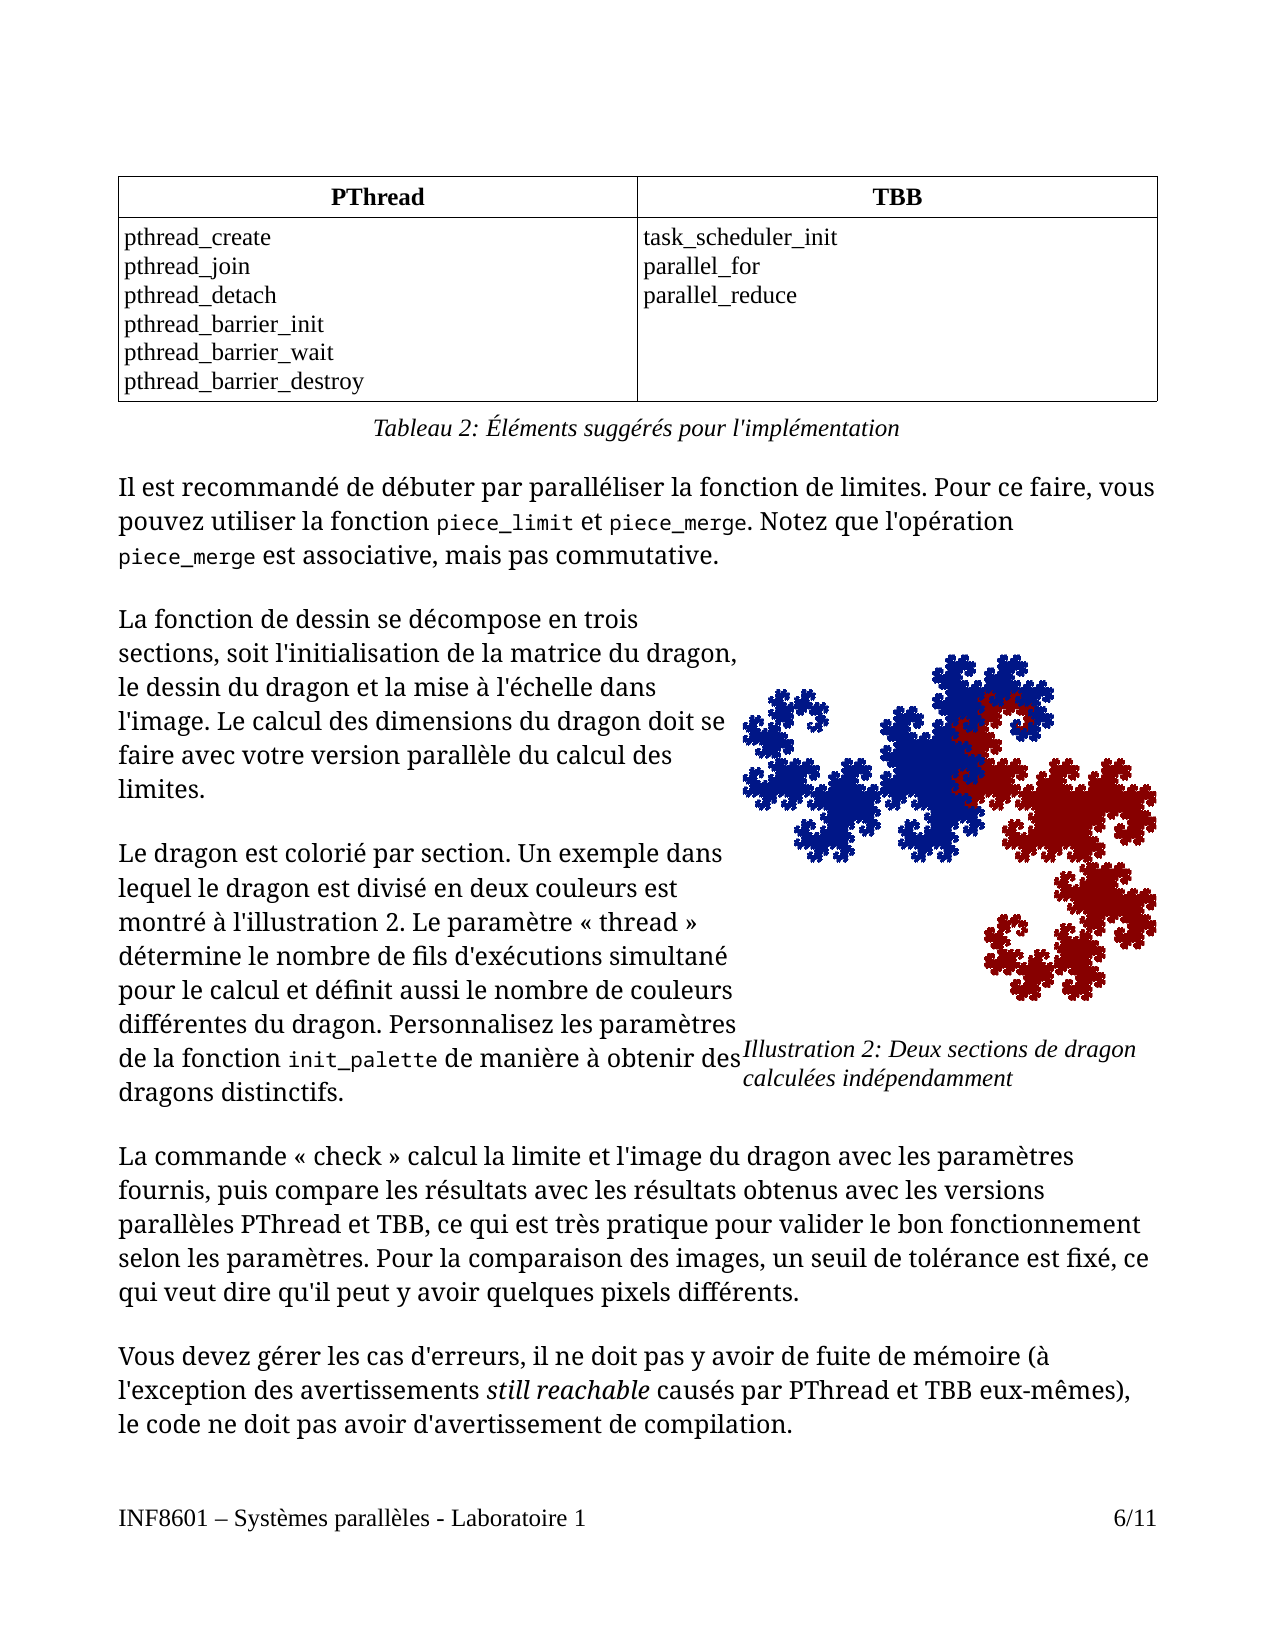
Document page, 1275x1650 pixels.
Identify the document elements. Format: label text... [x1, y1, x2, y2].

table_cell pthread_create pthread_join pthread_detach pthread_barrier_init pthread_barrier_wait pthread_barrier_destroy [119, 218, 637, 401]
text Tableau 2: Éléments suggérés pour l'implémentation [118, 413, 1157, 442]
table_header PThread [119, 177, 637, 217]
table_header TBB [638, 177, 1157, 217]
text Illustration 2: Deux sections de dragon calculées indépendamment [743, 1035, 1156, 1092]
text La commande « check » calcul la limite et l'image du dragon avec les paramètres fournis, puis compare les résultats avec les résultats obtenus avec les versions parallèles PThread et TBB, ce qui est très pratique pour valider le bon fonctionnement selon les paramètres. Pour la comparaison des images, un seuil de tolérance est fixé, ce qui veut dire qu'il peut y avoir quelques pixels différents. [118, 1139, 1157, 1309]
table_cell task_scheduler_init parallel_for parallel_reduce [638, 218, 1157, 401]
text Il est recommandé de débuter par paralléliser la fonction de limites. Pour ce faire, vous pouvez utiliser la fonction piece_limit et piece_merge. Notez que l'opération piece_merge est associative, mais pas commutative. [118, 469, 1157, 572]
text Le dragon est colorié par section. Un exemple dans lequel le dragon est divisé en deux couleurs est montré à l'illustration 2. Le paramètre « thread » détermine le nombre de fils d'exécutions simultané pour le calcul et définit aussi le nombre de couleurs différentes du dragon. Personnalisez les paramètres de la fonction init_palette de manière à obtenir des dragons distinctifs. [118, 836, 1157, 1109]
picture [742, 621, 1157, 1035]
text Vous devez gérer les cas d'erreurs, il ne doit pas y avoir de fuite de mémoire (à l'exception des avertissements still reachable causés par PThread et TBB eux-mêmes), le code ne doit pas avoir d'avertissement de compilation. [118, 1339, 1157, 1441]
text La fonction de dessin se décompose en trois sections, soit l'initialisation de la matrice du dragon, le dessin du dragon et la mise à l'échelle dans l'image. Le calcul des dimensions du dragon doit se faire avec votre version parallèle du calcul des limites. [118, 602, 1157, 806]
